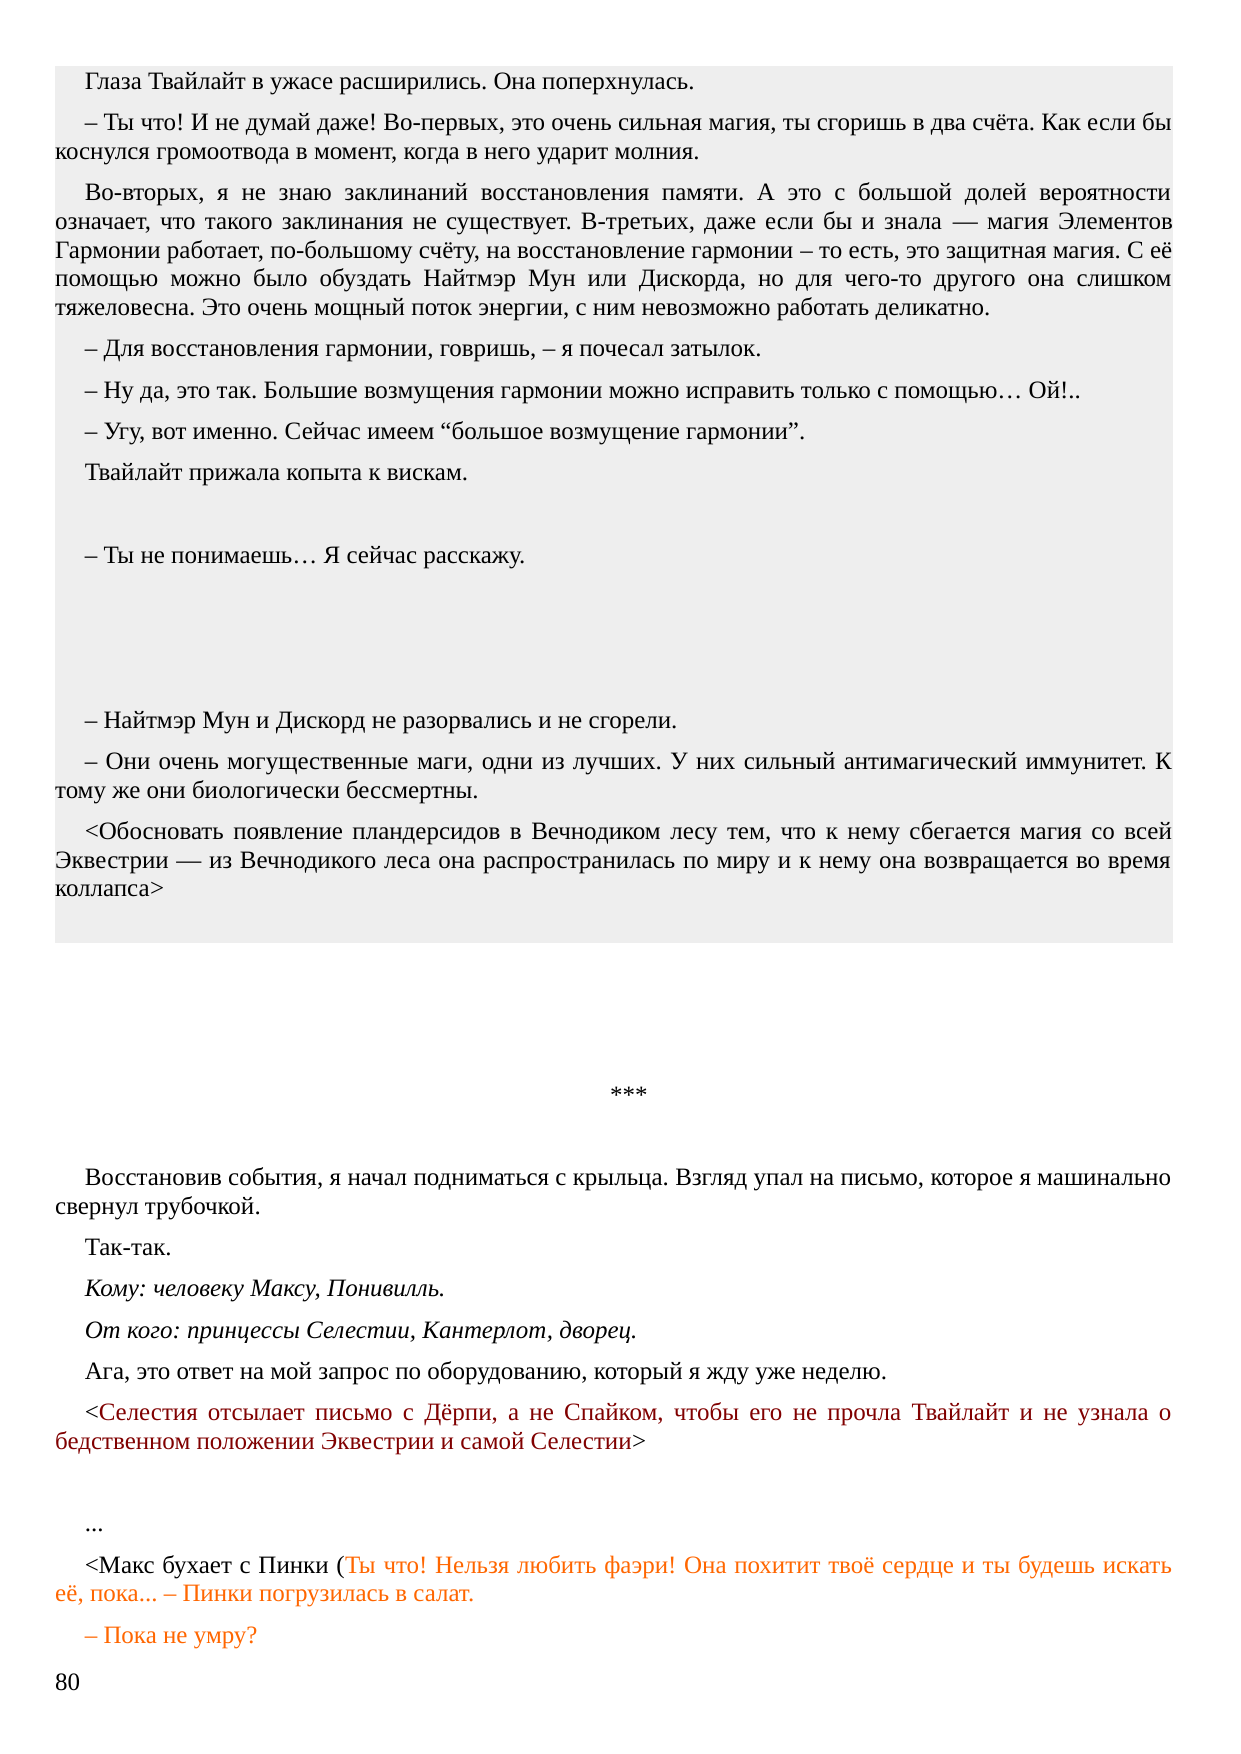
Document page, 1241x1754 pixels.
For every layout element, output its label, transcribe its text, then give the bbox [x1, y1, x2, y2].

text – Пока не умру? [55, 1620, 1173, 1648]
text – Угу, вот именно. Сейчас имеем “большое возмущение гармонии”. [55, 416, 1173, 445]
text Твайлайт прижала копыта к вискам. [55, 457, 1173, 486]
text Глаза Твайлайт в ужасе расширились. Она поперхнулась. [55, 66, 1173, 95]
text ... [55, 1508, 1173, 1537]
text *** [55, 1080, 1173, 1108]
text – Найтмэр Мун и Дискорд не разорвались и не сгорели. [55, 705, 1173, 733]
text – Они очень могущественные маги, одни из лучших. У них сильный антимагический иммунитет. К тому же они биологически бессмертны. [55, 746, 1173, 803]
text Ага, это ответ на мой запрос по оборудованию, который я жду уже неделю. [55, 1356, 1173, 1385]
text <Селестия отсылает письмо с Дёрпи, а не Спайком, чтобы его не прочла Твайлайт и не узнала о бедственном положении Эквестрии и самой Селестии> [55, 1397, 1173, 1455]
text Кому: человеку Максу, Понивилль. [55, 1273, 1173, 1302]
text – Для восстановления гармонии, говришь, – я почесал затылок. [55, 333, 1173, 362]
text Во-вторых, я не знаю заклинаний восстановления памяти. А это с большой долей вероятности означает, что такого заклинания не существует. В-третьих, даже если бы и знала — магия Элементов Гармонии работает, по-большому счёту, на восстановление гармонии – то есть, это защитная магия. С её помощью можно было обуздать Найтмэр Мун или Дискорда, но для чего-то другого она слишком тяжеловесна. Это очень мощный поток энергии, с ним невозможно работать деликатно. [55, 177, 1173, 321]
text – Ты не понимаешь… Я сейчас расскажу. [55, 540, 1173, 568]
text Так-так. [55, 1232, 1173, 1261]
text <Обосновать появление пландерсидов в Вечнодиком лесу тем, что к нему сбегается магия со всей Эквестрии — из Вечнодикого леса она распространилась по миру и к нему она возвращается во время коллапса> [55, 816, 1173, 902]
text От кого: принцессы Селестии, Кантерлот, дворец. [55, 1315, 1173, 1343]
text – Ты что! И не думай даже! Во-первых, это очень сильная магия, ты сгоришь в два счёта. Как если бы коснулся громоотвода в момент, когда в него ударит молния. [55, 107, 1173, 165]
text <Макс бухает с Пинки (Ты что! Нельзя любить фаэри! Она похитит твоё сердце и ты будешь искать её, пока... – Пинки погрузилась в салат. [55, 1550, 1173, 1607]
text – Ну да, это так. Большие возмущения гармонии можно исправить только с помощью… Ой!.. [55, 375, 1173, 403]
text Восстановив события, я начал подниматься с крыльца. Взгляд упал на письмо, которое я машинально свернул трубочкой. [55, 1162, 1173, 1220]
